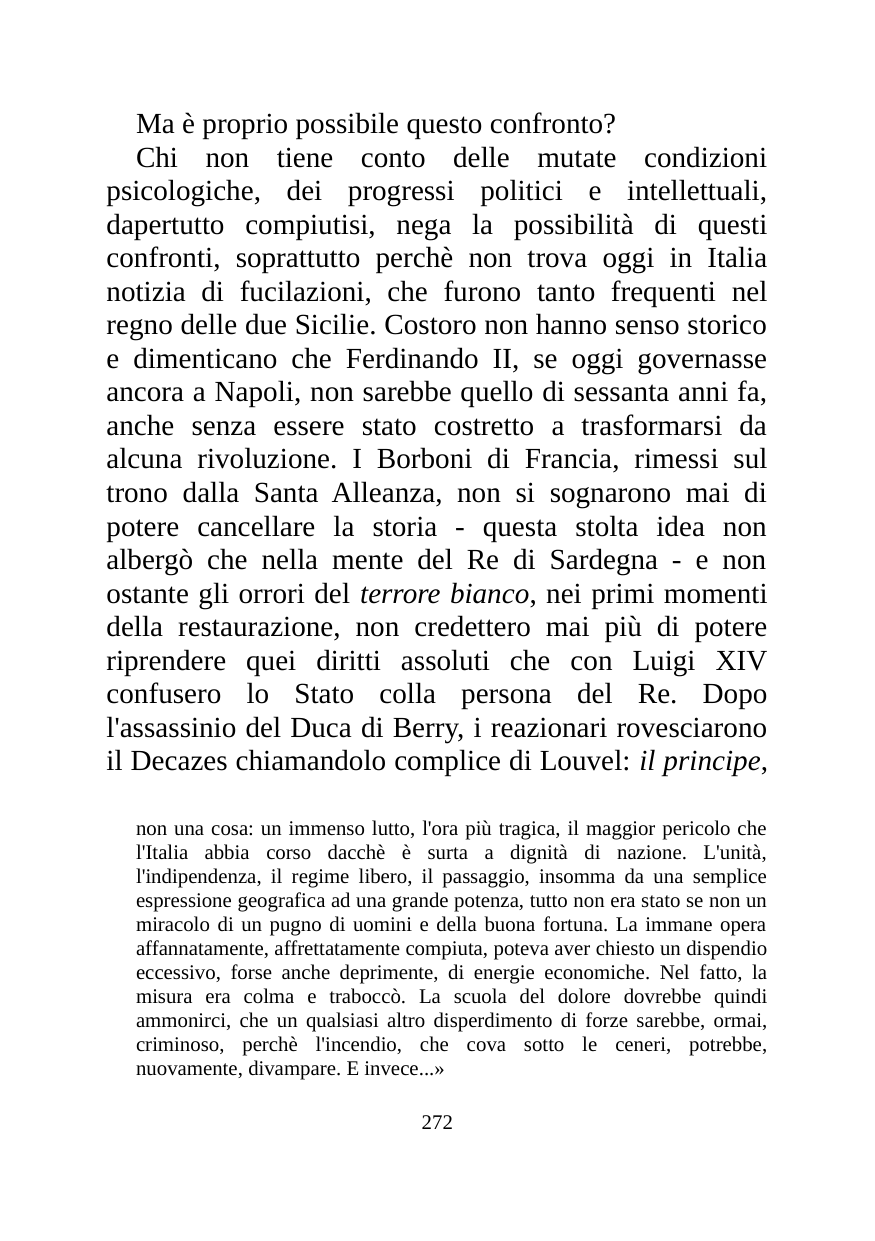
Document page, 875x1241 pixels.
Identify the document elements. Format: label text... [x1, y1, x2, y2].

text non una cosa: un immenso lutto, l'ora più tragica, il maggior pericolo che l'Italia abbia corso dacchè è surta a dignità di nazione. L'unità, l'indipendenza, il regime libero, il passaggio, insomma da una semplice espressione geografica ad una grande potenza, tutto non era stato se non un miracolo di un pugno di uomini e della buona fortuna. La immane opera affannatamente, affrettatamente compiuta, poteva aver chiesto un dispendio eccessivo, forse anche deprimente, di energie economiche. Nel fatto, la misura era colma e traboccò. La scuola del dolore dovrebbe quindi ammonirci, che un qualsiasi altro disperdimento di forze sarebbe, ormai, criminoso, perchè l'incendio, che cova sotto le ceneri, potrebbe, nuovamente, divampare. E invece...» [106, 816, 768, 1080]
text Ma è proprio possibile questo confronto? [106, 106, 768, 140]
text Chi non tiene conto delle mutate condizioni psicologiche, dei progressi politici e intellettuali, dapertutto compiutisi, nega la possibilità di questi confronti, soprattutto perchè non trova oggi in Italia notizia di fucilazioni, che furono tanto frequenti nel regno delle due Sicilie. Costoro non hanno senso storico e dimenticano che Ferdinando II, se oggi governasse ancora a Napoli, non sarebbe quello di sessanta anni fa, anche senza essere stato costretto a trasformarsi da alcuna rivoluzione. I Borboni di Francia, rimessi sul trono dalla Santa Alleanza, non si sognarono mai di potere cancellare la storia - questa stolta idea non albergò che nella mente del Re di Sardegna - e non ostante gli orrori del terrore bianco, nei primi momenti della restaurazione, non credettero mai più di potere riprendere quei diritti assoluti che con Luigi XIV confusero lo Stato colla persona del Re. Dopo l'assassinio del Duca di Berry, i reazionari rovesciarono il Decazes chiamandolo complice di Louvel: il principe, [106, 140, 768, 777]
